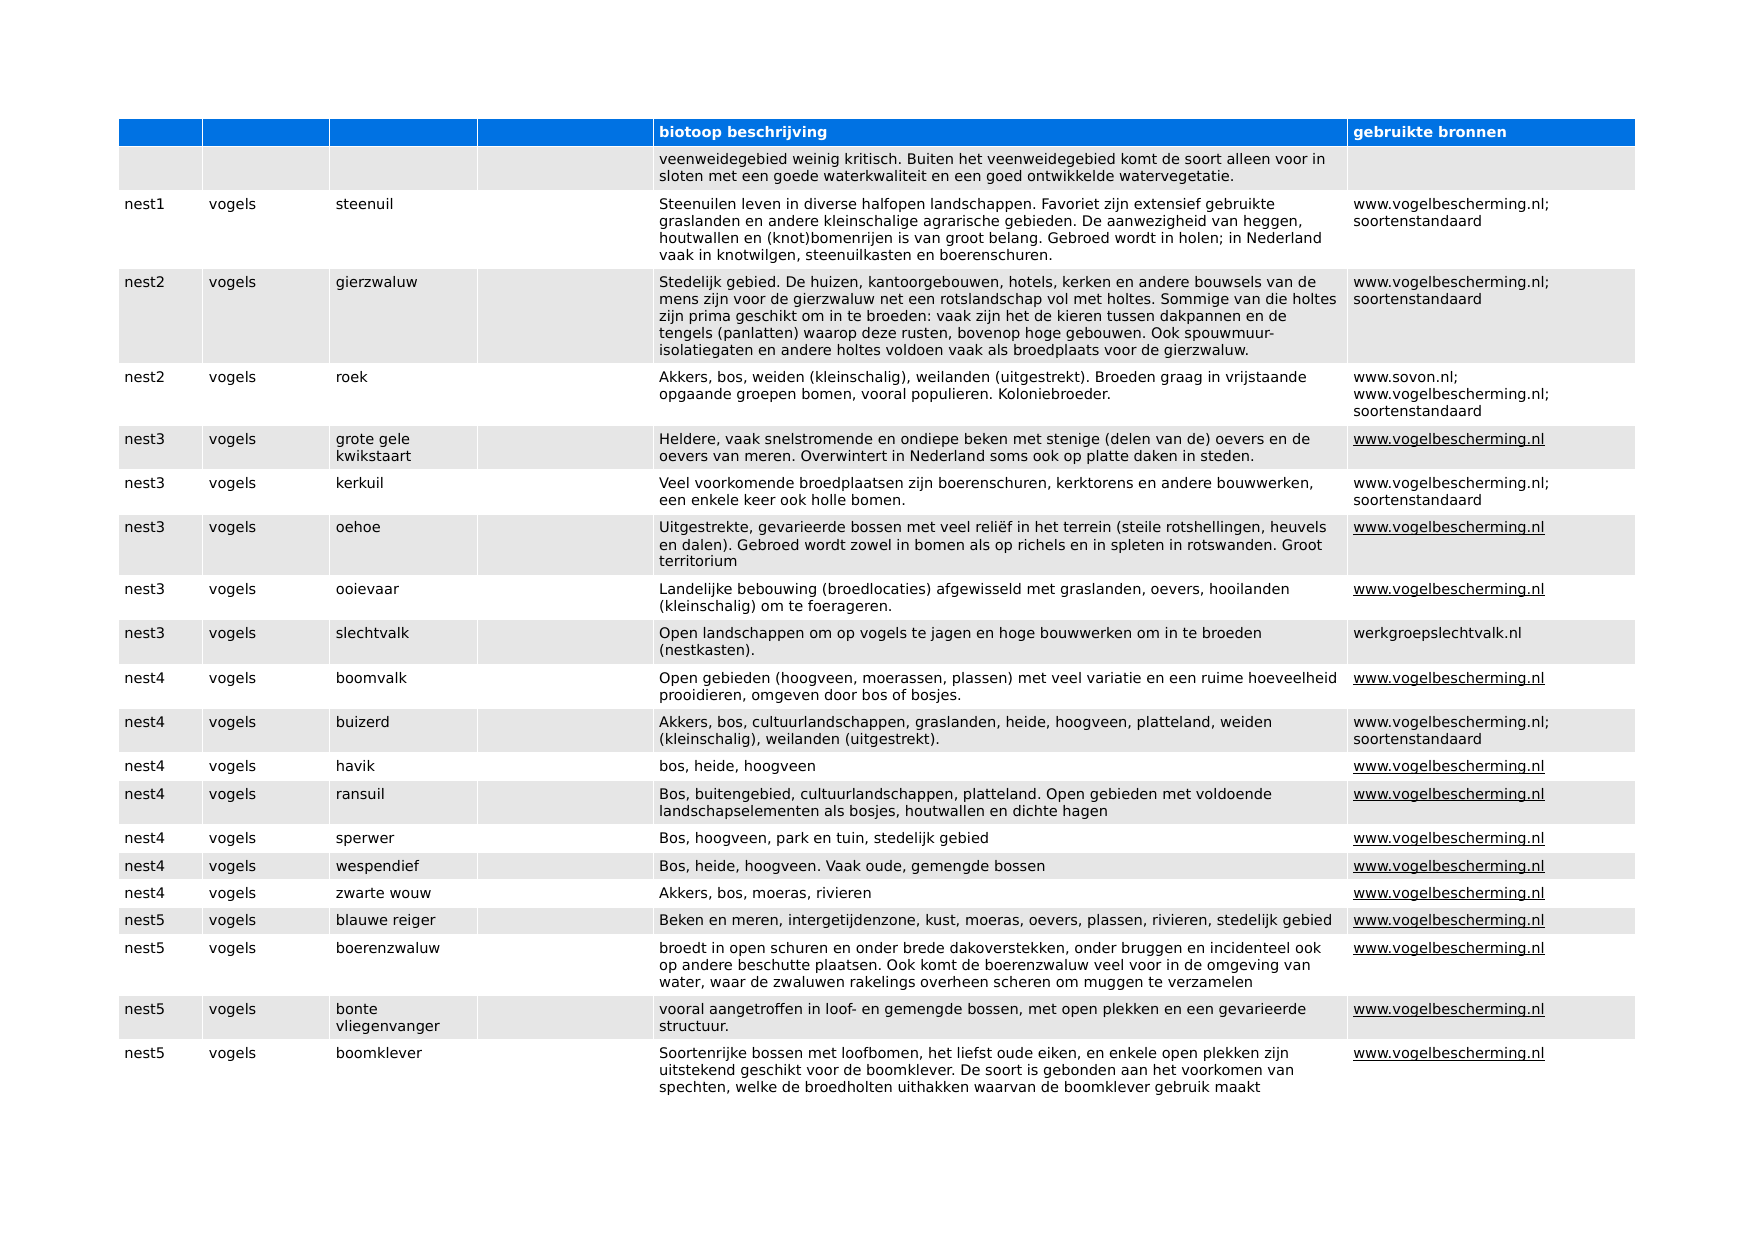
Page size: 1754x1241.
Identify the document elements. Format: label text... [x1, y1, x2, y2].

table_cell vogels [203, 825, 329, 852]
table_cell nest4 [119, 781, 202, 824]
table_cell www.vogelbescherming.nl; soortenstandaard [1348, 269, 1635, 363]
table_cell vooral aangetroffen in loof- en gemengde bossen, met open plekken en een gevarieerde structuur. [654, 996, 1347, 1039]
table_cell vogels [203, 709, 329, 752]
table_cell Bos, buitengebied, cultuurlandschappen, platteland. Open gebieden met voldoende landschapselementen als bosjes, houtwallen en dichte hagen [654, 781, 1347, 824]
table_cell [478, 880, 653, 906]
table_cell nest5 [119, 935, 202, 995]
table_cell Bos, hoogveen, park en tuin, stedelijk gebied [654, 825, 1347, 852]
table_cell www.vogelbescherming.nl; soortenstandaard [1348, 709, 1635, 752]
table_cell [330, 147, 477, 190]
table_cell nest3 [119, 426, 202, 469]
table_cell grote gele kwikstaart [330, 426, 477, 469]
table_cell nest4 [119, 880, 202, 906]
table_cell blauwe reiger [330, 908, 477, 934]
table_cell vogels [203, 996, 329, 1039]
table_cell vogels [203, 781, 329, 824]
table_cell nest3 [119, 515, 202, 575]
table_cell Uitgestrekte, gevarieerde bossen met veel reliëf in het terrein (steile rotshellingen, heuvels en dalen). Gebroed wordt zowel in bomen als op richels en in spleten in rotswanden. Groot territorium [654, 515, 1347, 575]
table_cell Veel voorkomende broedplaatsen zijn boerenschuren, kerktorens en andere bouwwerken, een enkele keer ook holle bomen. [654, 470, 1347, 514]
table_cell nest4 [119, 754, 202, 780]
table_cell roek [330, 365, 477, 425]
table_cell [478, 269, 653, 363]
table_cell sperwer [330, 825, 477, 852]
table_cell vogels [203, 853, 329, 879]
table_cell [478, 908, 653, 934]
table_cell www.vogelbescherming.nl [1348, 576, 1635, 619]
table_cell www.vogelbescherming.nl; soortenstandaard [1348, 470, 1635, 514]
table_cell [478, 853, 653, 879]
table_cell vogels [203, 426, 329, 469]
table_cell broedt in open schuren en onder brede dakoverstekken, onder bruggen en incidenteel ook op andere beschutte plaatsen. Ook komt de boerenzwaluw veel voor in de omgeving van water, waar de zwaluwen rakelings overheen scheren om muggen te verzamelen [654, 935, 1347, 995]
table_cell www.sovon.nl; www.vogelbescherming.nl; soortenstandaard [1348, 365, 1635, 425]
table_cell vogels [203, 880, 329, 906]
table_cell [119, 147, 202, 190]
table_cell vogels [203, 665, 329, 708]
table_cell www.vogelbescherming.nl [1348, 781, 1635, 824]
table_cell boomklever [330, 1041, 477, 1101]
table_cell oehoe [330, 515, 477, 575]
table_cell boerenzwaluw [330, 935, 477, 995]
table_cell nest2 [119, 365, 202, 425]
table_cell nest3 [119, 470, 202, 514]
table_cell vogels [203, 470, 329, 514]
table_cell www.vogelbescherming.nl [1348, 426, 1635, 469]
table_cell www.vogelbescherming.nl [1348, 853, 1635, 879]
table_header [119, 119, 202, 146]
table_cell [478, 996, 653, 1039]
table_cell www.vogelbescherming.nl; soortenstandaard [1348, 191, 1635, 268]
table_cell [478, 754, 653, 780]
table_cell zwarte wouw [330, 880, 477, 906]
table_cell [478, 665, 653, 708]
table_cell nest4 [119, 665, 202, 708]
table_cell nest4 [119, 709, 202, 752]
table_cell vogels [203, 908, 329, 934]
table_cell steenuil [330, 191, 477, 268]
table_header [203, 119, 329, 146]
table_cell kerkuil [330, 470, 477, 514]
table_cell Bos, heide, hoogveen. Vaak oude, gemengde bossen [654, 853, 1347, 879]
table_cell Akkers, bos, cultuurlandschappen, graslanden, heide, hoogveen, platteland, weiden (kleinschalig), weilanden (uitgestrekt). [654, 709, 1347, 752]
table_cell [478, 147, 653, 190]
table_cell vogels [203, 620, 329, 664]
table_header biotoop beschrijving [654, 119, 1347, 146]
table_cell [478, 191, 653, 268]
table_cell [1348, 147, 1635, 190]
table_cell Stedelijk gebied. De huizen, kantoorgebouwen, hotels, kerken en andere bouwsels van de mens zijn voor de gierzwaluw net een rotslandschap vol met holtes. Sommige van die holtes zijn prima geschikt om in te broeden: vaak zijn het de kieren tussen dakpannen en de tengels (panlatten) waarop deze rusten, bovenop hoge gebouwen. Ook spouwmuur-isolatiegaten en andere holtes voldoen vaak als broedplaats voor de gierzwaluw. [654, 269, 1347, 363]
table_header [478, 119, 653, 146]
table_cell nest2 [119, 269, 202, 363]
table_cell Open landschappen om op vogels te jagen en hoge bouwwerken om in te broeden (nestkasten). [654, 620, 1347, 664]
table_cell boomvalk [330, 665, 477, 708]
table_cell [478, 426, 653, 469]
table_cell nest1 [119, 191, 202, 268]
table_cell [478, 365, 653, 425]
table_cell ooievaar [330, 576, 477, 619]
table_cell [478, 515, 653, 575]
table_cell www.vogelbescherming.nl [1348, 515, 1635, 575]
table_cell vogels [203, 576, 329, 619]
table_cell ransuil [330, 781, 477, 824]
table_cell [478, 576, 653, 619]
table_cell www.vogelbescherming.nl [1348, 935, 1635, 995]
table_cell nest5 [119, 996, 202, 1039]
table_cell vogels [203, 935, 329, 995]
table_cell vogels [203, 365, 329, 425]
table_cell Akkers, bos, moeras, rivieren [654, 880, 1347, 906]
table_cell Steenuilen leven in diverse halfopen landschappen. Favoriet zijn extensief gebruikte graslanden en andere kleinschalige agrarische gebieden. De aanwezigheid van heggen, houtwallen en (knot)bomenrijen is van groot belang. Gebroed wordt in holen; in Nederland vaak in knotwilgen, steenuilkasten en boerenschuren. [654, 191, 1347, 268]
table_cell veenweidegebied weinig kritisch. Buiten het veenweidegebied komt de soort alleen voor in sloten met een goede waterkwaliteit en een goed ontwikkelde watervegetatie. [654, 147, 1347, 190]
table_header [330, 119, 477, 146]
table_cell [478, 620, 653, 664]
table_cell vogels [203, 1041, 329, 1101]
table_cell werkgroepslechtvalk.nl [1348, 620, 1635, 664]
table_cell [478, 935, 653, 995]
table_cell bos, heide, hoogveen [654, 754, 1347, 780]
table_cell www.vogelbescherming.nl [1348, 880, 1635, 906]
table_cell [203, 147, 329, 190]
table_cell [478, 709, 653, 752]
table_cell nest5 [119, 1041, 202, 1101]
table_cell havik [330, 754, 477, 780]
table_cell [478, 781, 653, 824]
table_cell vogels [203, 515, 329, 575]
table_cell www.vogelbescherming.nl [1348, 908, 1635, 934]
table_cell [478, 1041, 653, 1101]
table_cell nest4 [119, 825, 202, 852]
table_cell Open gebieden (hoogveen, moerassen, plassen) met veel variatie en een ruime hoeveelheid prooidieren, omgeven door bos of bosjes. [654, 665, 1347, 708]
table_cell bonte vliegenvanger [330, 996, 477, 1039]
table_cell nest3 [119, 576, 202, 619]
table_cell www.vogelbescherming.nl [1348, 996, 1635, 1039]
table_cell nest3 [119, 620, 202, 664]
table_cell wespendief [330, 853, 477, 879]
table_cell vogels [203, 191, 329, 268]
table_cell Soortenrijke bossen met loofbomen, het liefst oude eiken, en enkele open plekken zijn uitstekend geschikt voor de boomklever. De soort is gebonden aan het voorkomen van spechten, welke de broedholten uithakken waarvan de boomklever gebruik maakt [654, 1041, 1347, 1101]
table_cell Heldere, vaak snelstromende en ondiepe beken met stenige (delen van de) oevers en de oevers van meren. Overwintert in Nederland soms ook op platte daken in steden. [654, 426, 1347, 469]
table_cell buizerd [330, 709, 477, 752]
table_cell www.vogelbescherming.nl [1348, 754, 1635, 780]
table_cell vogels [203, 269, 329, 363]
table_cell [478, 825, 653, 852]
table_cell gierzwaluw [330, 269, 477, 363]
table_cell www.vogelbescherming.nl [1348, 1041, 1635, 1101]
table_cell slechtvalk [330, 620, 477, 664]
table_header gebruikte bronnen [1348, 119, 1635, 146]
table_cell nest4 [119, 853, 202, 879]
table_cell vogels [203, 754, 329, 780]
table_cell nest5 [119, 908, 202, 934]
table_cell Beken en meren, intergetijdenzone, kust, moeras, oevers, plassen, rivieren, stedelijk gebied [654, 908, 1347, 934]
table_cell [478, 470, 653, 514]
table_cell www.vogelbescherming.nl [1348, 825, 1635, 852]
table_cell Landelijke bebouwing (broedlocaties) afgewisseld met graslanden, oevers, hooilanden (kleinschalig) om te foerageren. [654, 576, 1347, 619]
table_cell www.vogelbescherming.nl [1348, 665, 1635, 708]
table_cell Akkers, bos, weiden (kleinschalig), weilanden (uitgestrekt). Broeden graag in vrijstaande opgaande groepen bomen, vooral populieren. Koloniebroeder. [654, 365, 1347, 425]
